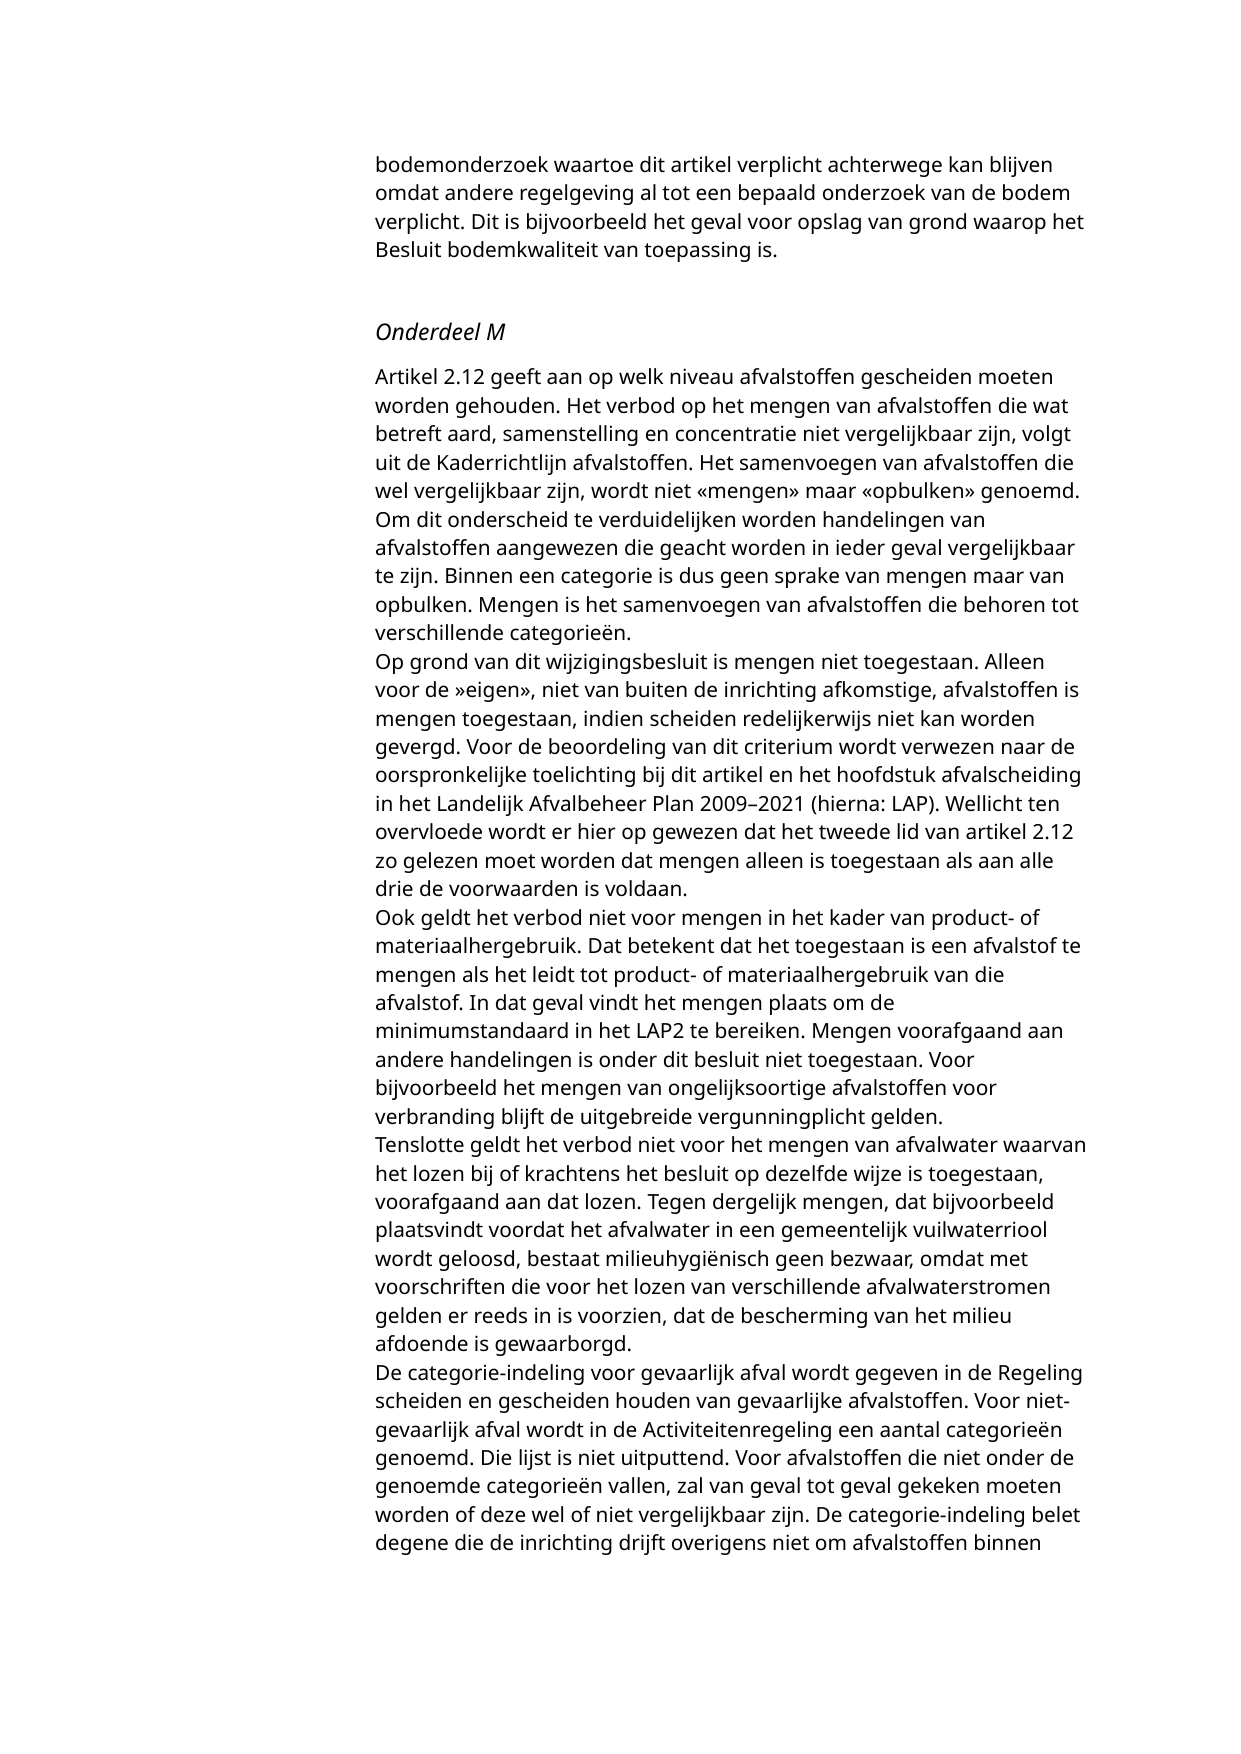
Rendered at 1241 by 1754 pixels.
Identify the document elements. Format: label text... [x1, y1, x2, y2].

subtitle Onderdeel M [375, 316, 1090, 347]
text De categorie-indeling voor gevaarlijk afval wordt gegeven in de Regeling scheiden en gescheiden houden van gevaarlijke afvalstoffen. Voor niet-gevaarlijk afval wordt in de Activiteitenregeling een aantal categorieën genoemd. Die lijst is niet uitputtend. Voor afvalstoffen die niet onder de genoemde categorieën vallen, zal van geval tot geval gekeken moeten worden of deze wel of niet vergelijkbaar zijn. De categorie-indeling belet degene die de inrichting drijft overigens niet om afvalstoffen binnen [375, 1358, 1090, 1557]
text Artikel 2.12 geeft aan op welk niveau afvalstoffen gescheiden moeten worden gehouden. Het verbod op het mengen van afvalstoffen die wat betreft aard, samenstelling en concentratie niet vergelijkbaar zijn, volgt uit de Kaderrichtlijn afvalstoffen. Het samenvoegen van afvalstoffen die wel vergelijkbaar zijn, wordt niet «mengen» maar «opbulken» genoemd. Om dit onderscheid te verduidelijken worden handelingen van afvalstoffen aangewezen die geacht worden in ieder geval vergelijkbaar te zijn. Binnen een categorie is dus geen sprake van mengen maar van opbulken. Mengen is het samenvoegen van afvalstoffen die behoren tot verschillende categorieën. [375, 362, 1090, 647]
text Tenslotte geldt het verbod niet voor het mengen van afvalwater waarvan het lozen bij of krachtens het besluit op dezelfde wijze is toegestaan, voorafgaand aan dat lozen. Tegen dergelijk mengen, dat bijvoorbeeld plaatsvindt voordat het afvalwater in een gemeentelijk vuilwaterriool wordt geloosd, bestaat milieuhygiënisch geen bezwaar, omdat met voorschriften die voor het lozen van verschillende afvalwaterstromen gelden er reeds in is voorzien, dat de bescherming van het milieu afdoende is gewaarborgd. [375, 1130, 1090, 1358]
text bodemonderzoek waartoe dit artikel verplicht achterwege kan blijven omdat andere regelgeving al tot een bepaald onderzoek van de bodem verplicht. Dit is bijvoorbeeld het geval voor opslag van grond waarop het Besluit bodemkwaliteit van toepassing is. [375, 150, 1090, 264]
text Ook geldt het verbod niet voor mengen in het kader van product- of materiaalhergebruik. Dat betekent dat het toegestaan is een afvalstof te mengen als het leidt tot product- of materiaalhergebruik van die afvalstof. In dat geval vindt het mengen plaats om de minimumstandaard in het LAP2 te bereiken. Mengen voorafgaand aan andere handelingen is onder dit besluit niet toegestaan. Voor bijvoorbeeld het mengen van ongelijksoortige afvalstoffen voor verbranding blijft de uitgebreide vergunningplicht gelden. [375, 903, 1090, 1130]
text Op grond van dit wijzigingsbesluit is mengen niet toegestaan. Alleen voor de »eigen», niet van buiten de inrichting afkomstige, afvalstoffen is mengen toegestaan, indien scheiden redelijkerwijs niet kan worden gevergd. Voor de beoordeling van dit criterium wordt verwezen naar de oorspronkelijke toelichting bij dit artikel en het hoofdstuk afvalscheiding in het Landelijk Afvalbeheer Plan 2009–2021 (hierna: LAP). Wellicht ten overvloede wordt er hier op gewezen dat het tweede lid van artikel 2.12 zo gelezen moet worden dat mengen alleen is toegestaan als aan alle drie de voorwaarden is voldaan. [375, 647, 1090, 903]
